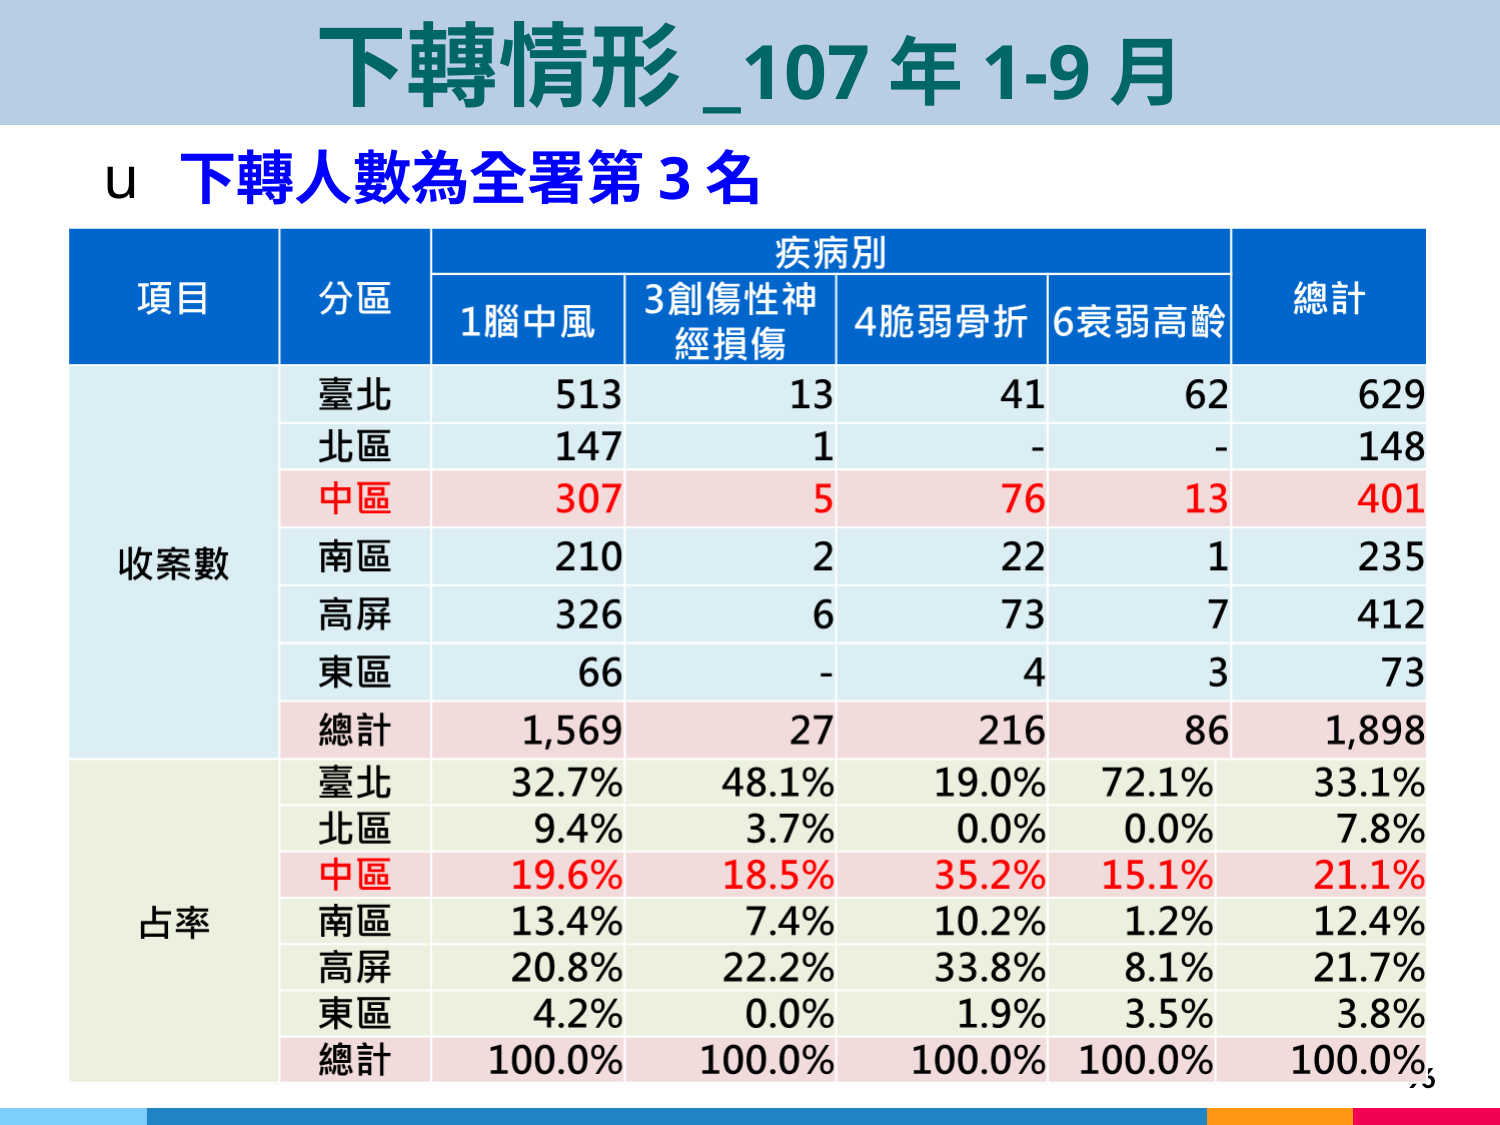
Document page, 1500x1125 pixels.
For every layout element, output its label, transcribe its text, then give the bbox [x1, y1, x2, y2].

text_box 下轉人數為全署第3名 [89, 133, 929, 219]
text_box [1391, 1043, 1482, 1113]
picture [67, 217, 1428, 1107]
title 下轉情形_107年1-9月 [0, 0, 1500, 126]
